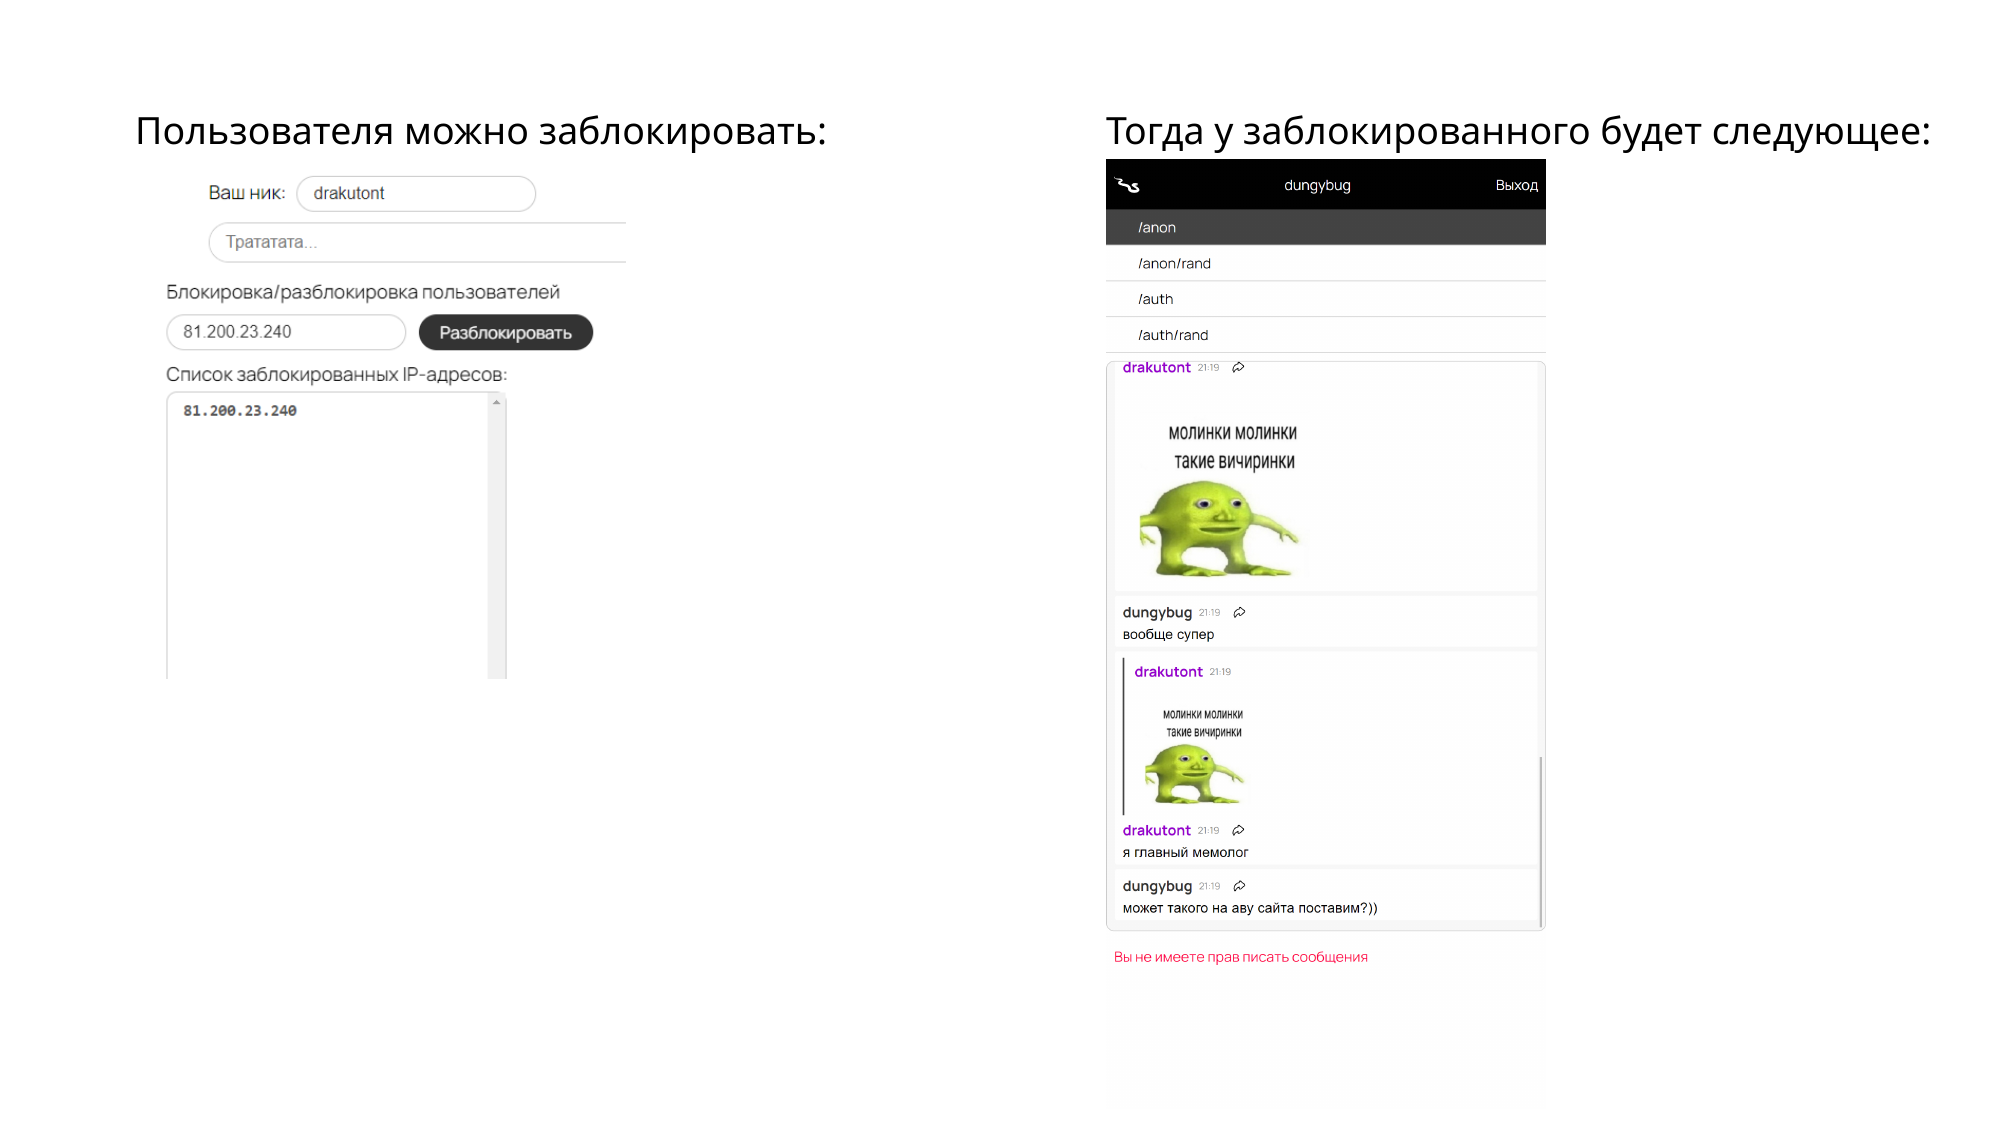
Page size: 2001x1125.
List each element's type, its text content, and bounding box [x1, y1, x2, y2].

text_box Тогда у заблокированного будет следующее: [1091, 99, 1947, 161]
picture [1106, 161, 1546, 1109]
text_box Пользователя можно заблокировать: [120, 99, 827, 160]
picture [120, 160, 626, 679]
